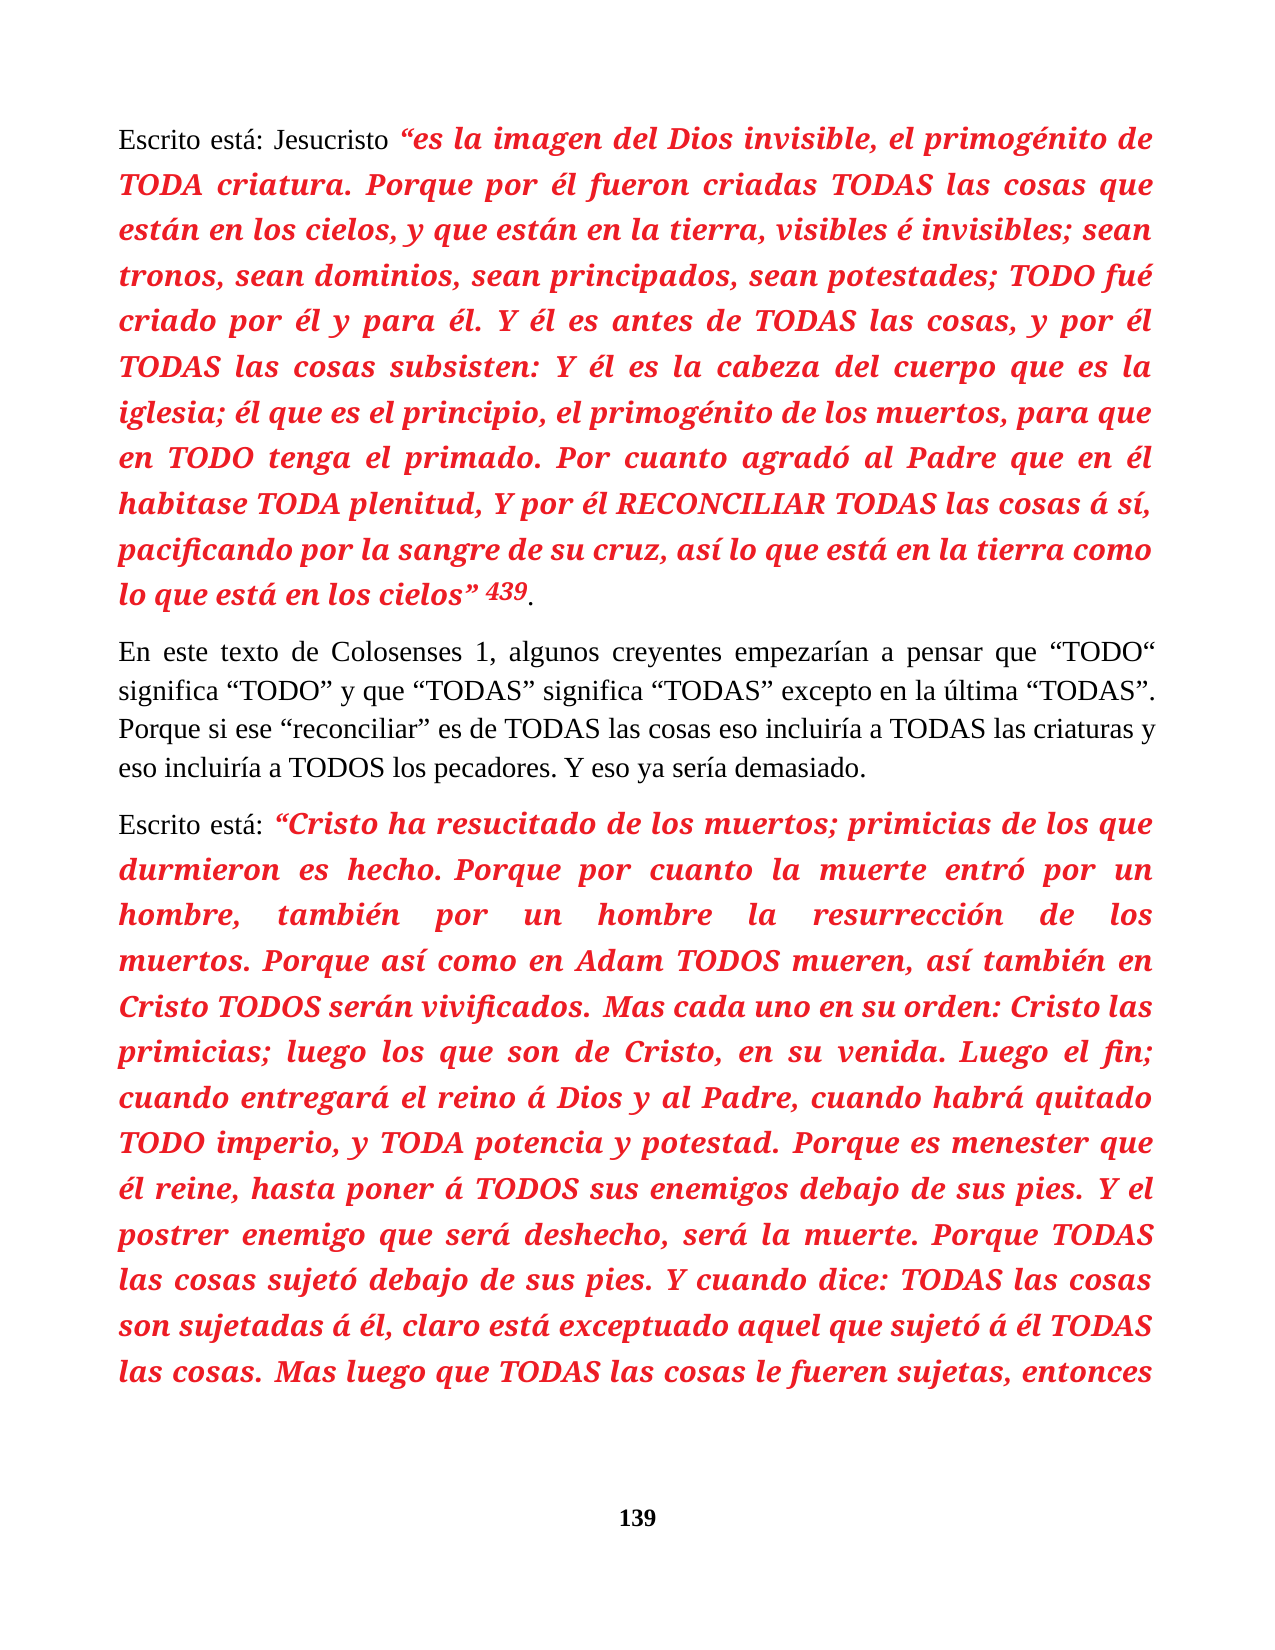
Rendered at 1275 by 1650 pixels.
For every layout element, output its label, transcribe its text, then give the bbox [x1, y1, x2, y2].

text Escrito está: Jesucristo “es la imagen del Dios invisible, el primogénito de TODA criatura. Porque por él fueron criadas TODAS las cosas que están en los cielos, y que están en la tierra, visibles é invisibles; sean tronos, sean dominios, sean principados, sean potestades; TODO fué criado por él y para él. Y él es antes de TODAS las cosas, y por él TODAS las cosas subsisten: Y él es la cabeza del cuerpo que es la iglesia; él que es el principio, el primogénito de los muertos, para que en TODO tenga el primado. Por cuanto agradó al Padre que en él habitase TODA plenitud, Y por él RECONCILIAR TODAS las cosas á sí, pacificando por la sangre de su cruz, así lo que está en la tierra como lo que está en los cielos” . [118, 118, 1157, 614]
text Escrito está: “Cristo ha resucitado de los muertos; primicias de los que durmieron es hecho. Porque por cuanto la muerte entró por un hombre, también por un hombre la resurrección de los muertos. Porque así como en Adam TODOS mueren, así también en Cristo TODOS serán vivificados. Mas cada uno en su orden: Cristo las primicias; luego los que son de Cristo, en su venida. Luego el fin; cuando entregará el reino á Dios y al Padre, cuando habrá quitado TODO imperio, y TODA potencia y potestad. Porque es menester que él reine, hasta poner á TODOS sus enemigos debajo de sus pies. Y el postrer enemigo que será deshecho, será la muerte. Porque TODAS las cosas sujetó debajo de sus pies. Y cuando dice: TODAS las cosas son sujetadas á él, claro está exceptuado aquel que sujetó á él TODAS las cosas. Mas luego que TODAS las cosas le fueren sujetas, entonces [118, 803, 1157, 1391]
text En este texto de Colosenses 1, algunos creyentes empezarían a pensar que “TODO“ significa “TODO” y que “TODAS” significa “TODAS” excepto en la última “TODAS”. Porque si ese “reconciliar” es de TODAS las cosas eso incluiría a TODAS las criaturas y eso incluiría a TODOS los pecadores. Y eso ya sería demasiado. [118, 634, 1157, 784]
